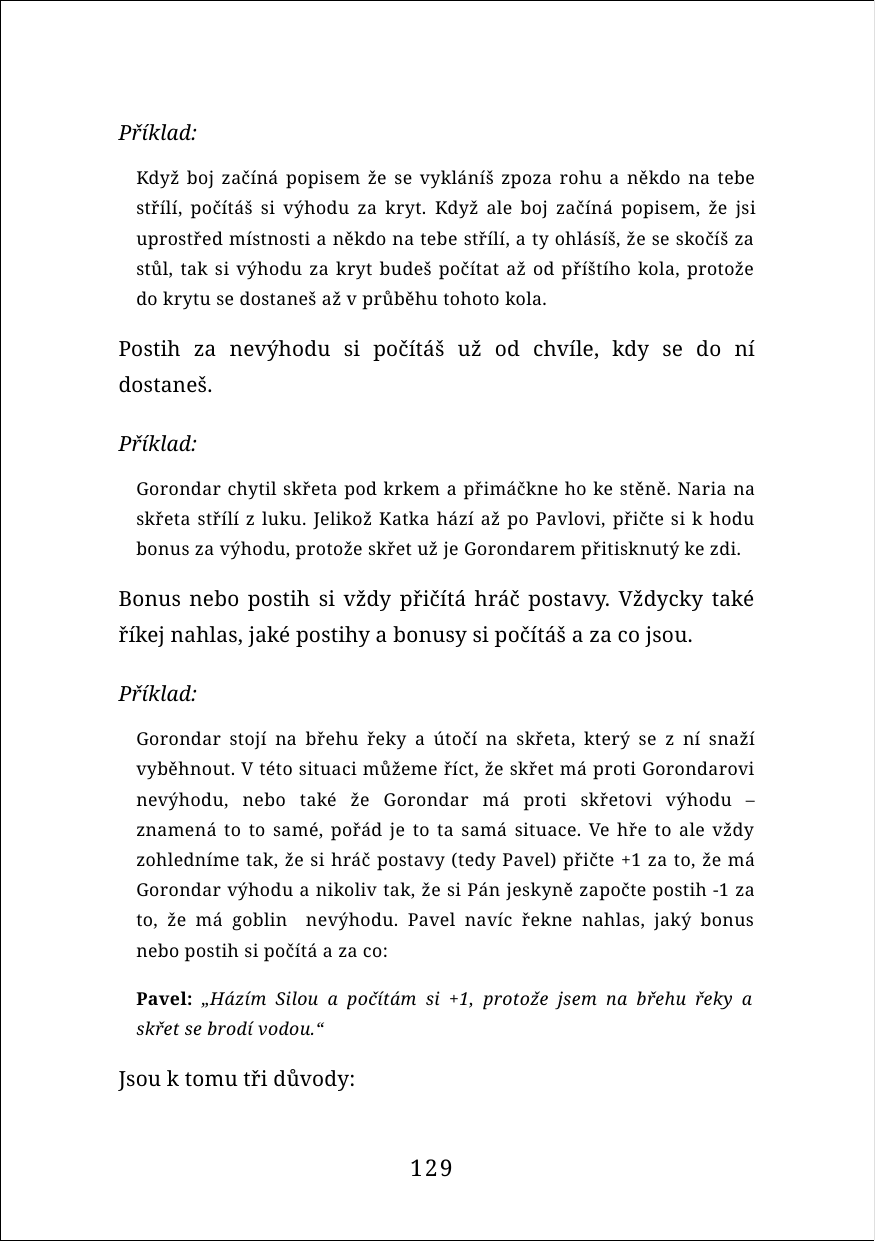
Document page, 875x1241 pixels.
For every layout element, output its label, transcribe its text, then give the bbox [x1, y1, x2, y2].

text Když boj začíná popisem že se vykláníš zpoza rohu a někdo na tebe střílí, počítáš si výhodu za kryt. Když ale boj začíná popisem, že jsi uprostřed místnosti a někdo na tebe střílí, a ty ohlásíš, že se skočíš za stůl, tak si výhodu za kryt budeš počítat až od příštího kola, protože do krytu se dostaneš až v průběhu tohoto kola. [136, 166, 756, 311]
text Gorondar stojí na břehu řeky a útočí na skřeta, který se z ní snaží vyběhnout. V této situaci můžeme říct, že skřet má proti Gorondarovi nevýhodu, nebo také že Gorondar má proti skřetovi výhodu – znamená to to samé, pořád je to ta samá situace. Ve hře to ale vždy zohledníme tak, že si hráč postavy (tedy Pavel) přičte +1 za to, že má Gorondar výhodu a nikoliv tak, že si Pán jeskyně započte postih -1 za to, že má goblin nevýhodu. Pavel navíc řekne nahlas, jaký bonus nebo postih si počítá a za co: [136, 727, 756, 962]
text Jsou k tomu tři důvody: [118, 1064, 756, 1092]
text Pavel: „Házím Silou a počítám si +1, protože jsem na břehu řeky a skřet se brodí vodou.“ [136, 986, 756, 1040]
text Gorondar chytil skřeta pod krkem a přimáčkne ho ke stěně. Naria na skřeta střílí z luku. Jelikož Katka hází až po Pavlovi, přičte si k hodu bonus za výhodu, protože skřet už je Gorondarem přitisknutý ke zdi. [136, 476, 756, 561]
text Příklad: [118, 429, 756, 457]
text Příklad: [118, 679, 756, 708]
text Postih za nevýhodu si počítáš už od chvíle, kdy se do ní dostaneš. [118, 334, 756, 398]
text Bonus nebo postih si vždy přičítá hráč postavy. Vždycky také říkej nahlas, jaké postihy a bonusy si počítáš a za co jsou. [118, 584, 756, 648]
text Příklad: [118, 118, 756, 147]
